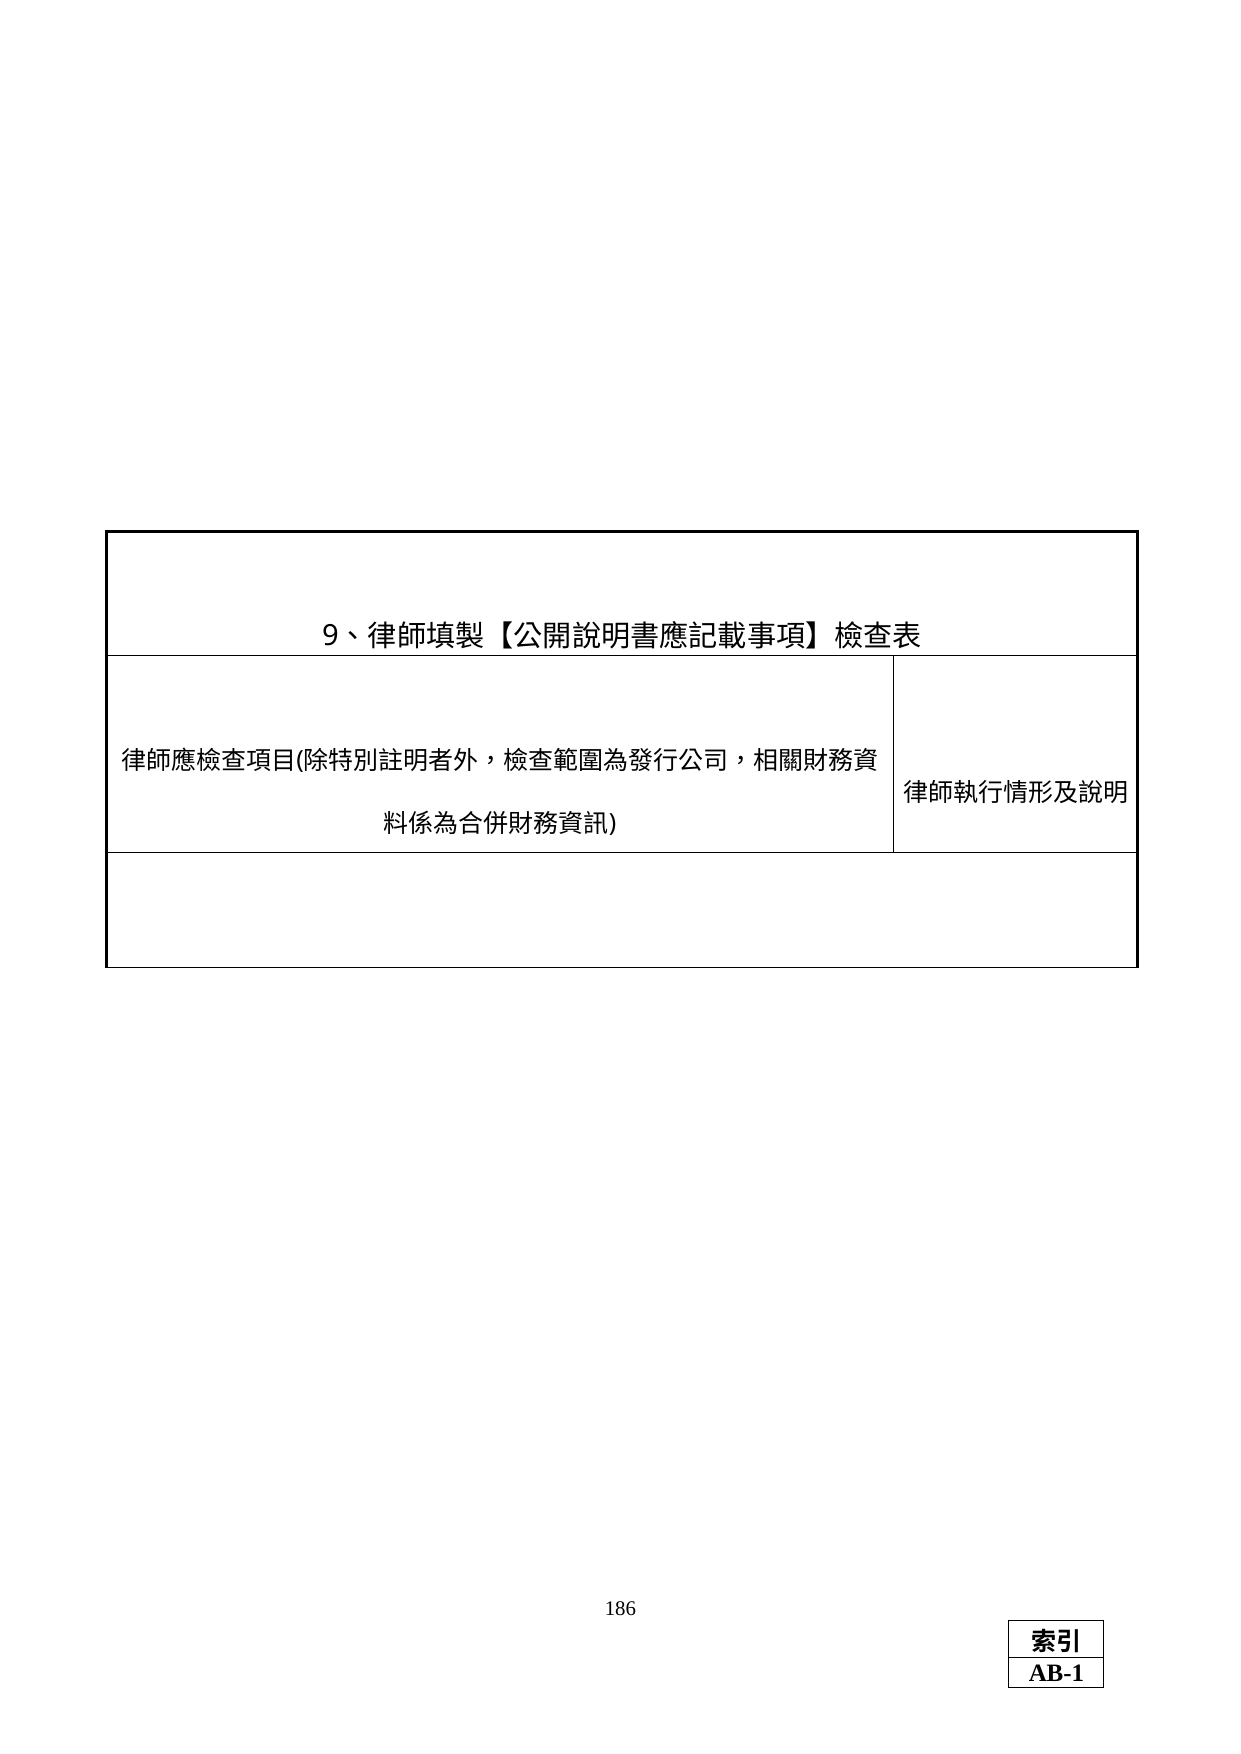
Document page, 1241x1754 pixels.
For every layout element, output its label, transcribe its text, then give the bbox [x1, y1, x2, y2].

table_cell 律師應檢查項目(除特別註明者外，檢查範圍為發行公司，相關財務資料係為合併財務資訊) [108, 656, 893, 852]
table_cell 律師執行情形及說明 [894, 656, 1136, 852]
table_cell [108, 853, 1136, 967]
table_header 9、律師填製【公開說明書應記載事項】檢查表 [108, 533, 1136, 655]
